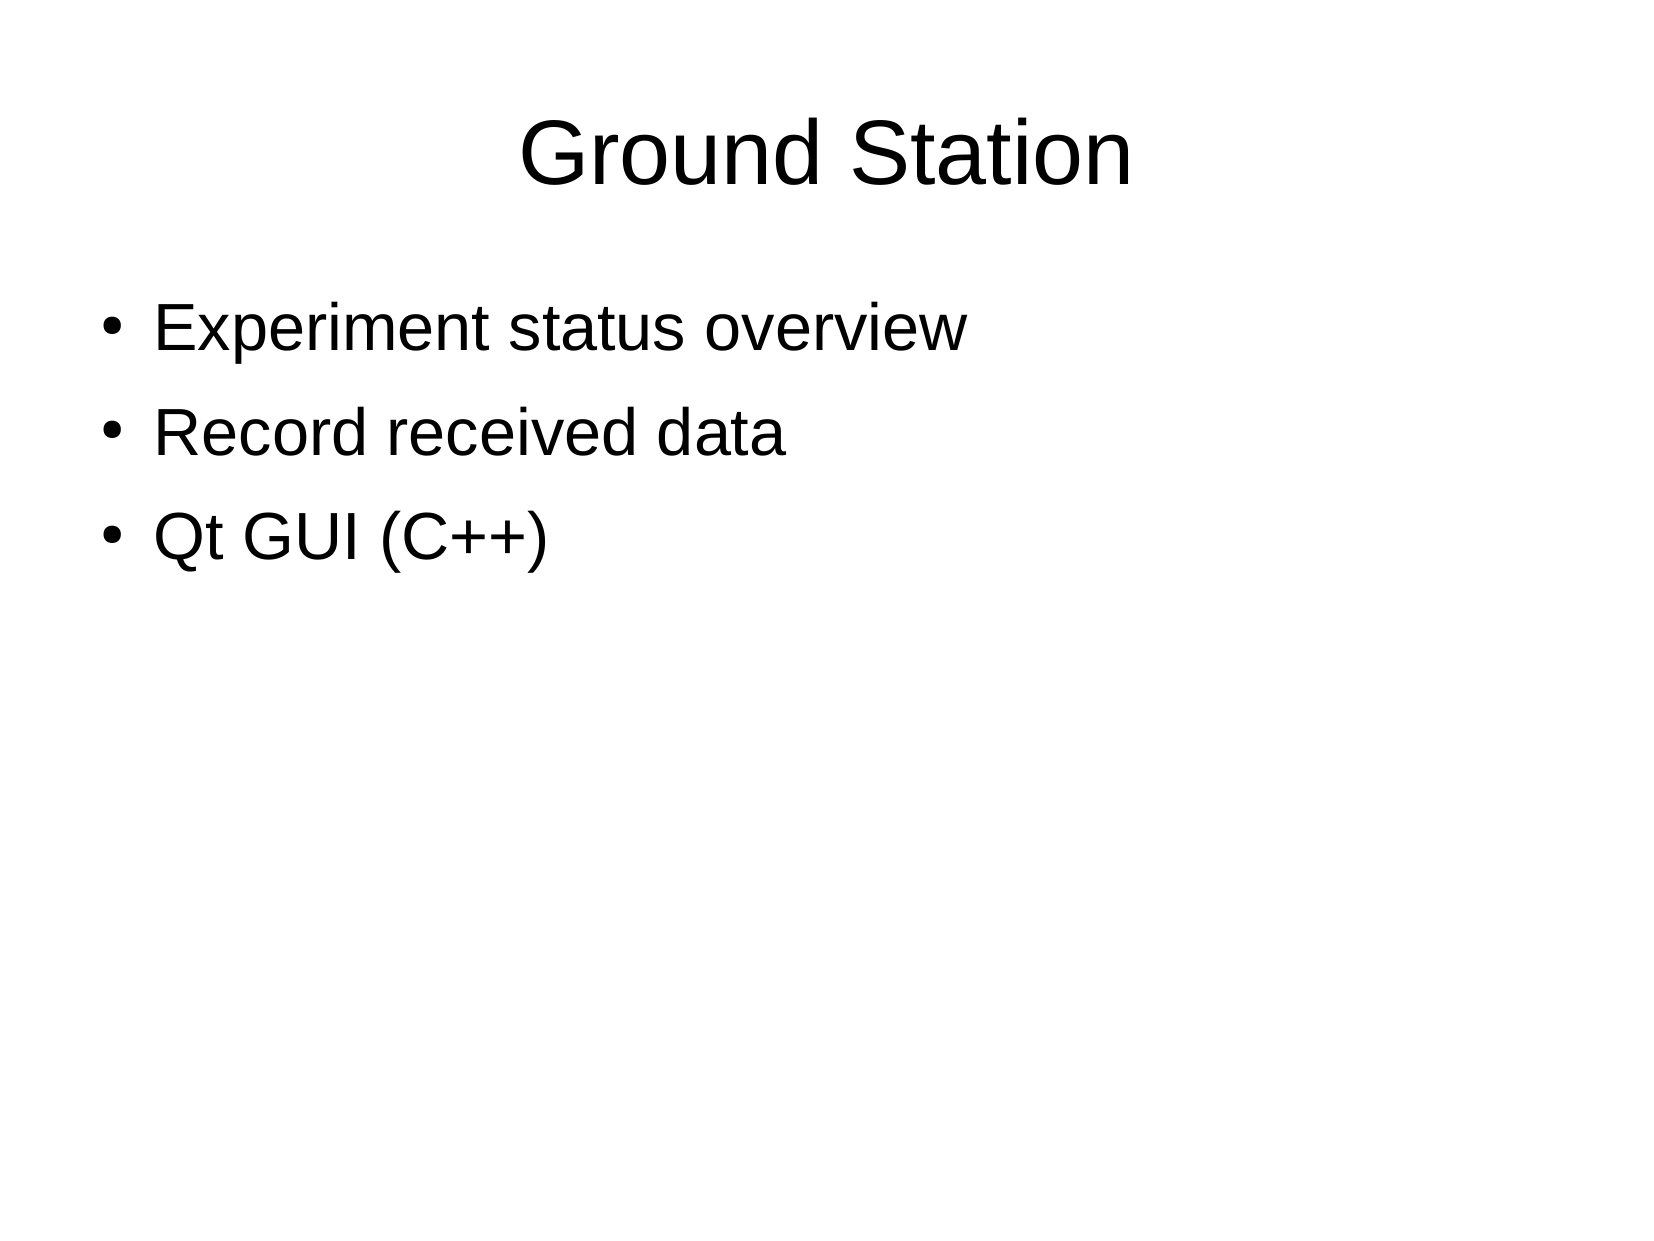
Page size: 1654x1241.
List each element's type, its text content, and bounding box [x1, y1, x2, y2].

list Experiment status overview Record received data Qt GUI (C++) [82, 290, 1571, 1010]
title Ground Station [82, 49, 1571, 257]
